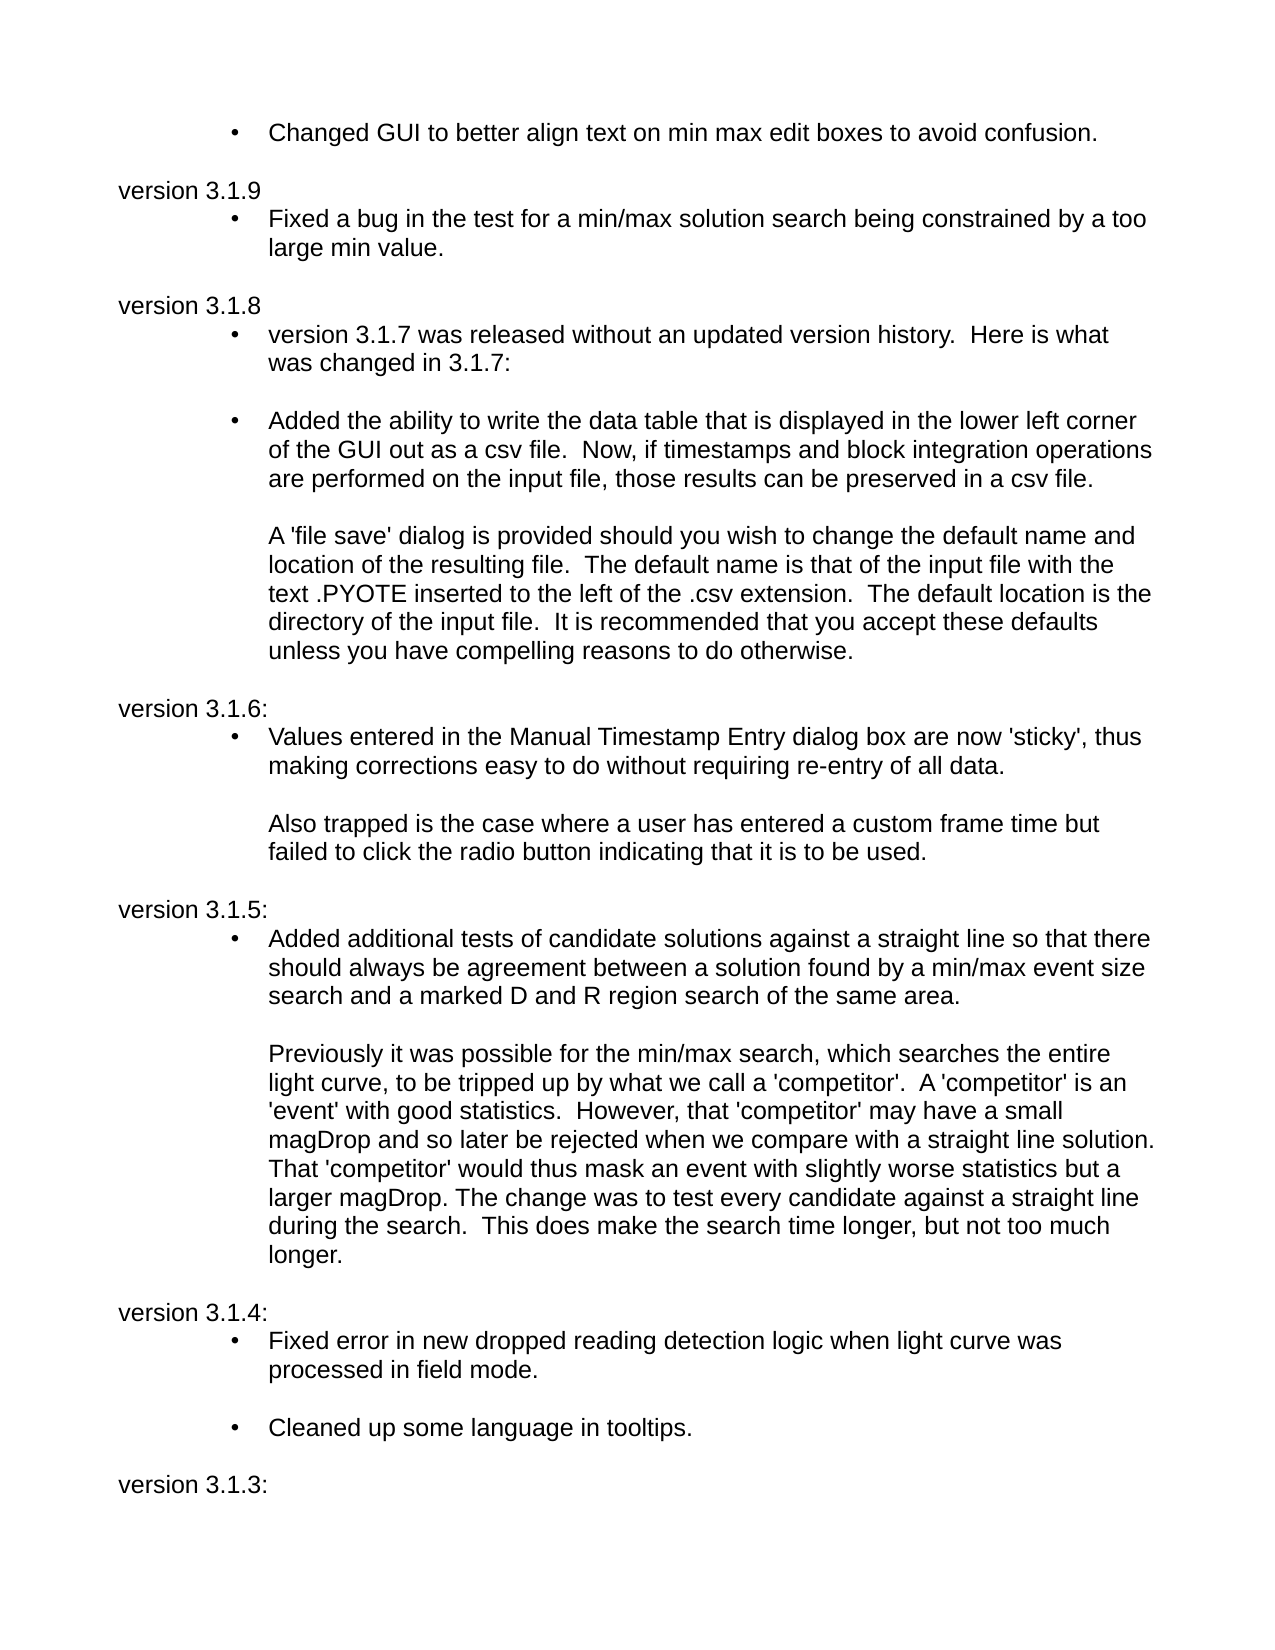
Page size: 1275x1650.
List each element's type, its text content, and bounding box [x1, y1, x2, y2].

text version 3.1.6: [118, 693, 1157, 722]
text version 3.1.3: [118, 1470, 1157, 1499]
list Values entered in the Manual Timestamp Entry dialog box are now 'sticky', thus making corrections easy to do without requiring re-entry of all data. [231, 722, 1157, 780]
list Fixed error in new dropped reading detection logic when light curve was processed in field mode. [231, 1326, 1157, 1413]
list Changed GUI to better align text on min max edit boxes to avoid confusion. [231, 118, 1157, 176]
list Added the ability to write the data table that is displayed in the lower left corner of the GUI out as a csv file. Now, if timestamps and block integration operations are performed on the input file, those results can be preserved in a csv file. A 'file save' dialog is provided should you wish to change the default name and location of the resulting file. The default name is that of the input file with the text .PYOTE inserted to the left of the .csv extension. The default location is the directory of the input file. It is recommended that you accept these defaults unless you have compelling reasons to do otherwise. [231, 406, 1157, 693]
list version 3.1.7 was released without an updated version history. Here is what was changed in 3.1.7: [231, 319, 1157, 406]
text version 3.1.9 [118, 176, 1157, 204]
list Added additional tests of candidate solutions against a straight line so that there should always be agreement between a solution found by a min/max event size search and a marked D and R region search of the same area. Previously it was possible for the min/max search, which searches the entire light curve, to be tripped up by what we call a 'competitor'. A 'competitor' is an 'event' with good statistics. However, that 'competitor' may have a small magDrop and so later be rejected when we compare with a straight line solution. That 'competitor' would thus mask an event with slightly worse statistics but a larger magDrop. The change was to test every candidate against a straight line during the search. This does make the search time longer, but not too much longer. [231, 924, 1157, 1297]
list Fixed a bug in the test for a min/max solution search being constrained by a too large min value. [231, 204, 1157, 291]
list Also trapped is the case where a user has entered a custom frame time but failed to click the radio button indicating that it is to be used. [231, 780, 1157, 895]
list Cleaned up some language in tooltips. [231, 1413, 1157, 1470]
text version 3.1.5: [118, 895, 1157, 924]
text version 3.1.8 [118, 291, 1157, 319]
text version 3.1.4: [118, 1297, 1157, 1326]
